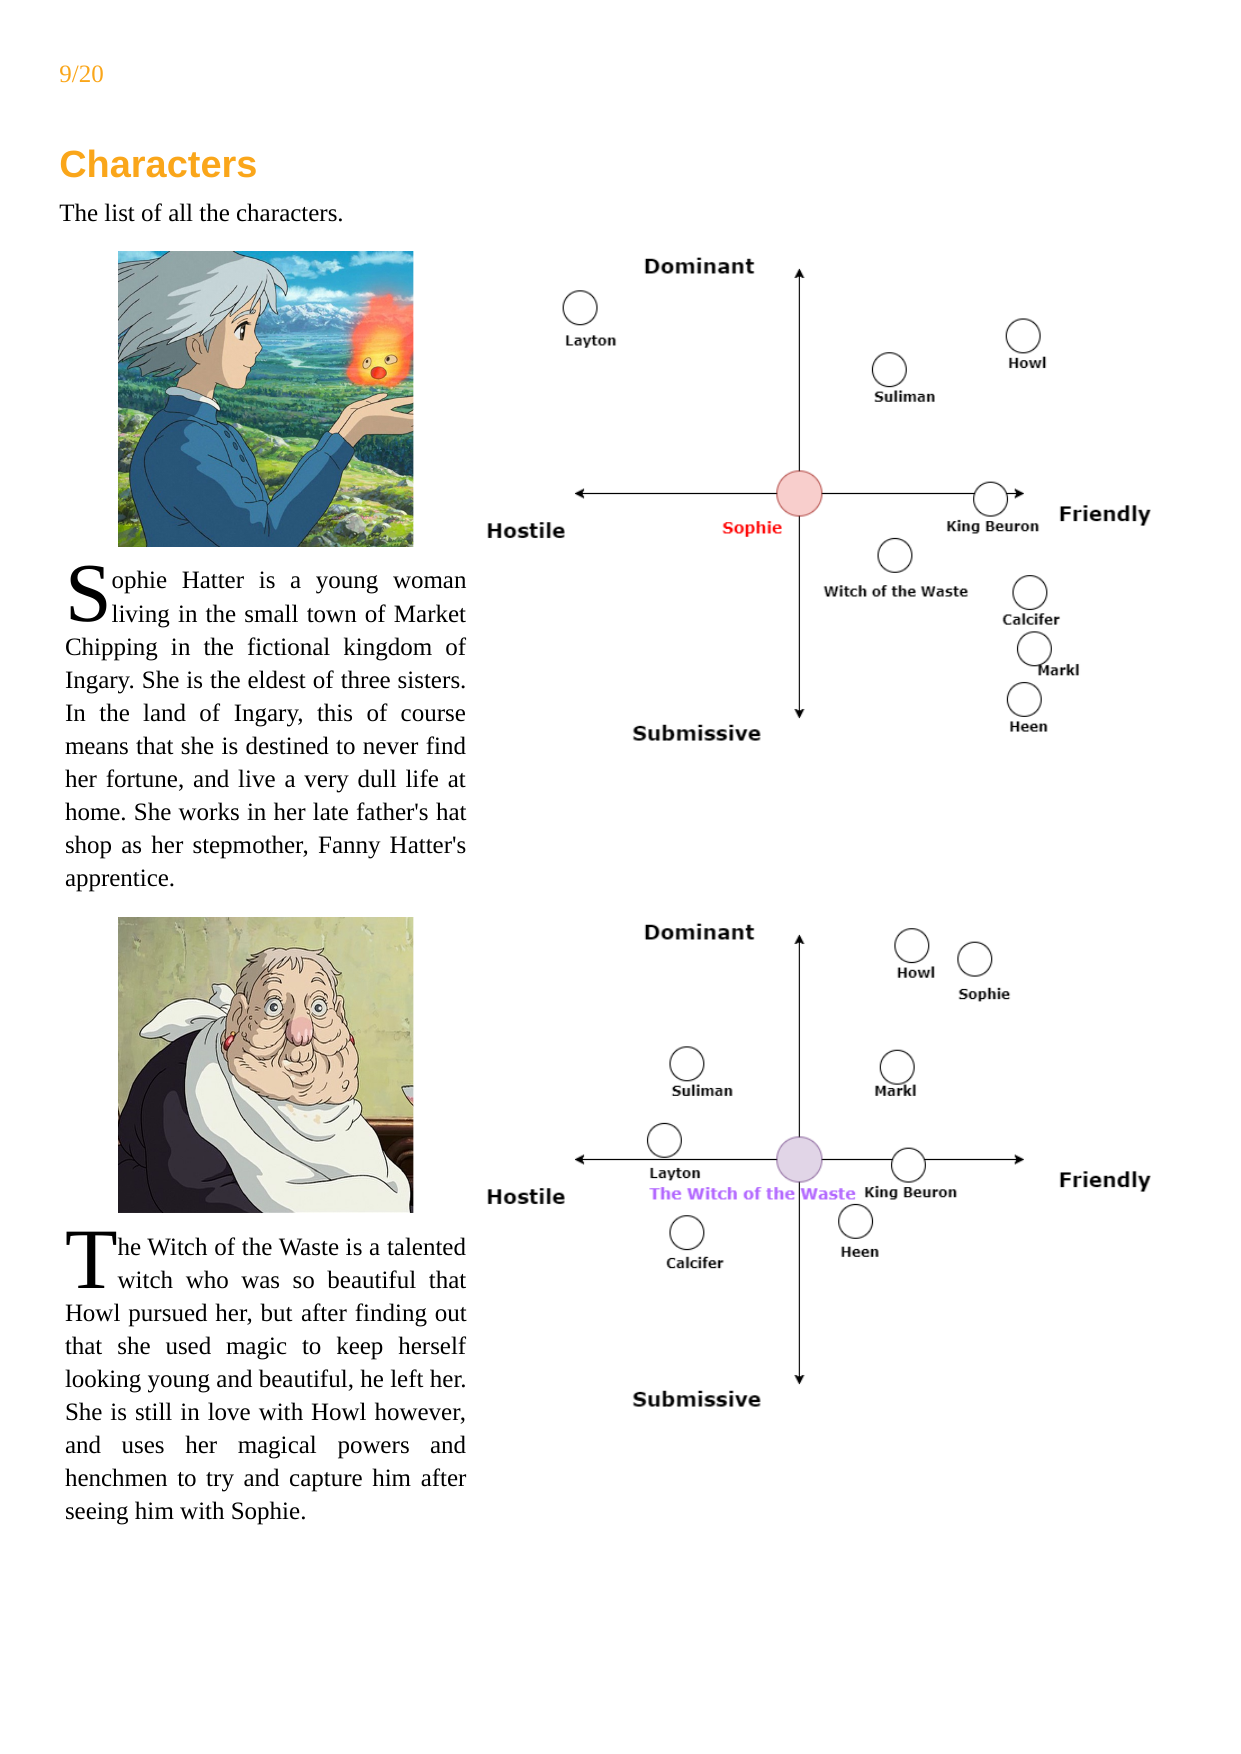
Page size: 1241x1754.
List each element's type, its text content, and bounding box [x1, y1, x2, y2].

picture [484, 251, 1170, 744]
table_header [473, 246, 1181, 912]
text The list of all the characters. [59, 198, 1181, 227]
picture [118, 917, 414, 1213]
table_cell [473, 1410, 1181, 1545]
table_header Sophie Hatter is a young woman living in the small town of Market Chipping in the fictional kingdom of Ingary. She is the eldest of three sisters. In the land of Ingary, this of course means that she is destined to never find her fortune, and live a very dull life at home. She works in her late father's hat shop as her stepmother, Fanny Hatter's apprentice. [59, 246, 472, 912]
subtitle Characters [59, 142, 1181, 186]
table_cell The Witch of the Waste is a talented witch who was so beautiful that Howl pursued her, but after finding out that she used magic to keep herself looking young and beautiful, he left her. She is still in love with Howl however, and uses her magical powers and henchmen to try and capture him after seeing him with Sophie. [59, 912, 472, 1545]
picture [484, 917, 1170, 1410]
table_cell [473, 912, 1181, 1409]
picture [118, 251, 414, 547]
